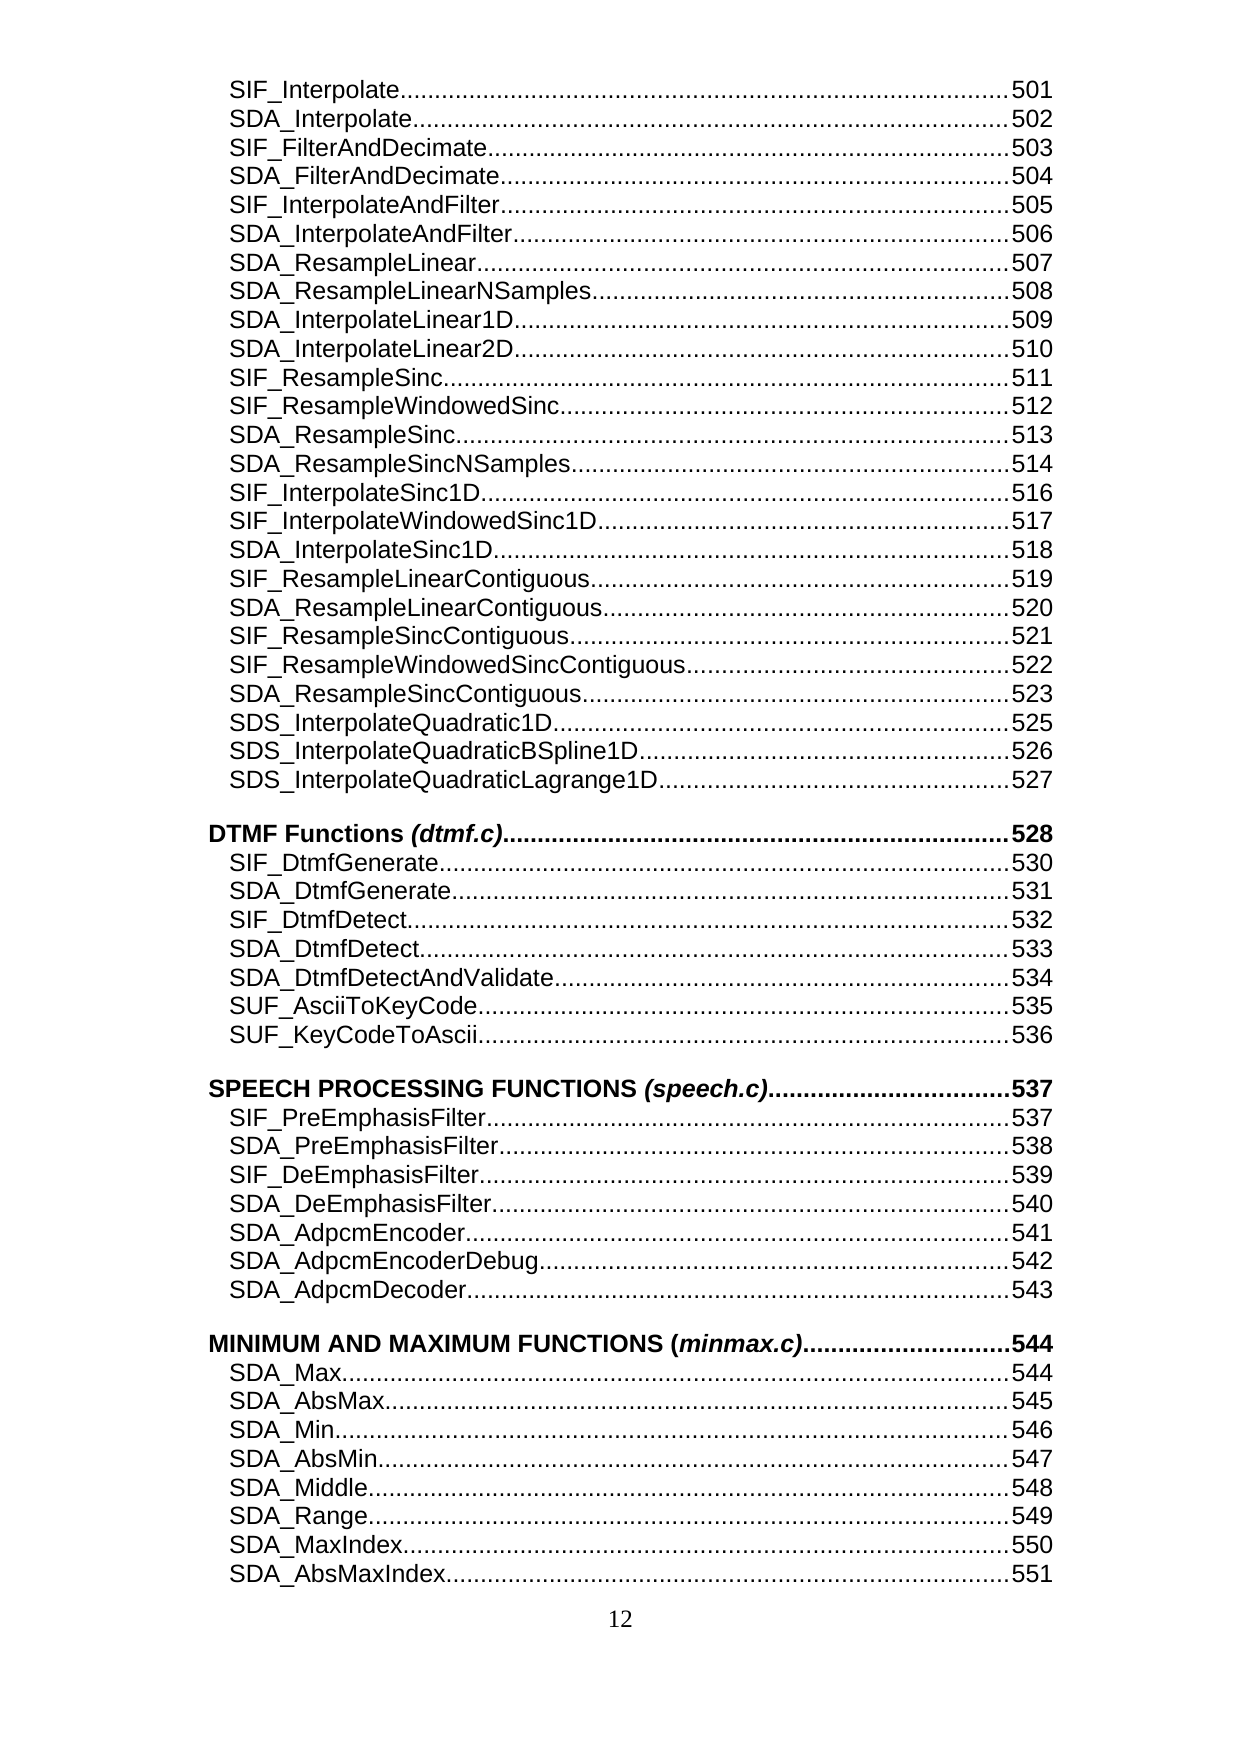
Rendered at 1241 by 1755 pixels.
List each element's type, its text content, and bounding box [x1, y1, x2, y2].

text SUF_AsciiToKeyCode 535 [229, 991, 1053, 1020]
text SDS_InterpolateQuadraticBSpline1D 526 [229, 736, 1053, 765]
text SDA_ResampleSinc 513 [229, 420, 1053, 449]
text SDA_DtmfGenerate 531 [229, 876, 1053, 905]
text SIF_Interpolate 501 [229, 75, 1053, 104]
text SDA_AbsMin 547 [229, 1444, 1053, 1472]
text SPEECH PROCESSING FUNCTIONS (speech.c) 537 [208, 1074, 1053, 1102]
text SDA_Middle 548 [229, 1472, 1053, 1501]
text SDA_Interpolate 502 [229, 104, 1053, 132]
text SDA_DeEmphasisFilter 540 [229, 1189, 1053, 1217]
text MINIMUM AND MAXIMUM FUNCTIONS (minmax.c) 544 [208, 1329, 1053, 1357]
text SUF_KeyCodeToAscii 536 [229, 1020, 1053, 1049]
text SDA_AdpcmEncoderDebug 542 [229, 1246, 1053, 1275]
text SIF_ResampleSincContiguous 521 [229, 621, 1053, 650]
text SDA_AbsMax 545 [229, 1386, 1053, 1415]
text SIF_DtmfDetect 532 [229, 905, 1053, 934]
text SDA_Min 546 [229, 1415, 1053, 1444]
text SIF_PreEmphasisFilter 537 [229, 1102, 1053, 1131]
text SIF_InterpolateSinc1D 516 [229, 477, 1053, 506]
text SDA_DtmfDetect 533 [229, 934, 1053, 962]
text SDA_Range 549 [229, 1501, 1053, 1530]
text SDA_InterpolateAndFilter 506 [229, 219, 1053, 247]
text SIF_ResampleWindowedSincContiguous 522 [229, 650, 1053, 679]
text SIF_InterpolateAndFilter 505 [229, 190, 1053, 219]
text SDA_DtmfDetectAndValidate 534 [229, 962, 1053, 991]
text SIF_ResampleLinearContiguous 519 [229, 564, 1053, 592]
text SDA_InterpolateSinc1D 518 [229, 535, 1053, 564]
text SIF_FilterAndDecimate 503 [229, 132, 1053, 161]
text SIF_InterpolateWindowedSinc1D 517 [229, 506, 1053, 535]
text DTMF Functions (dtmf.c) 528 [208, 819, 1053, 847]
text SDA_MaxIndex 550 [229, 1530, 1053, 1559]
text SDA_ResampleLinearContiguous 520 [229, 592, 1053, 621]
text SDA_FilterAndDecimate 504 [229, 161, 1053, 190]
text SDA_AdpcmDecoder 543 [229, 1275, 1053, 1304]
text SIF_ResampleSinc 511 [229, 362, 1053, 391]
text SIF_ResampleWindowedSinc 512 [229, 391, 1053, 420]
text SDS_InterpolateQuadraticLagrange1D 527 [229, 765, 1053, 794]
text SDA_ResampleSincNSamples 514 [229, 449, 1053, 477]
text SIF_DtmfGenerate 530 [229, 847, 1053, 876]
text SDA_InterpolateLinear1D 509 [229, 305, 1053, 334]
text SDA_InterpolateLinear2D 510 [229, 334, 1053, 362]
text SDA_Max 544 [229, 1357, 1053, 1386]
text SDA_ResampleLinearNSamples 508 [229, 276, 1053, 305]
text SDA_ResampleSincContiguous 523 [229, 679, 1053, 707]
text SDA_ResampleLinear 507 [229, 247, 1053, 276]
text SDA_PreEmphasisFilter 538 [229, 1131, 1053, 1160]
text SDS_InterpolateQuadratic1D 525 [229, 707, 1053, 736]
text SDA_AbsMaxIndex 551 [229, 1559, 1053, 1587]
text SIF_DeEmphasisFilter 539 [229, 1160, 1053, 1189]
text SDA_AdpcmEncoder 541 [229, 1217, 1053, 1246]
